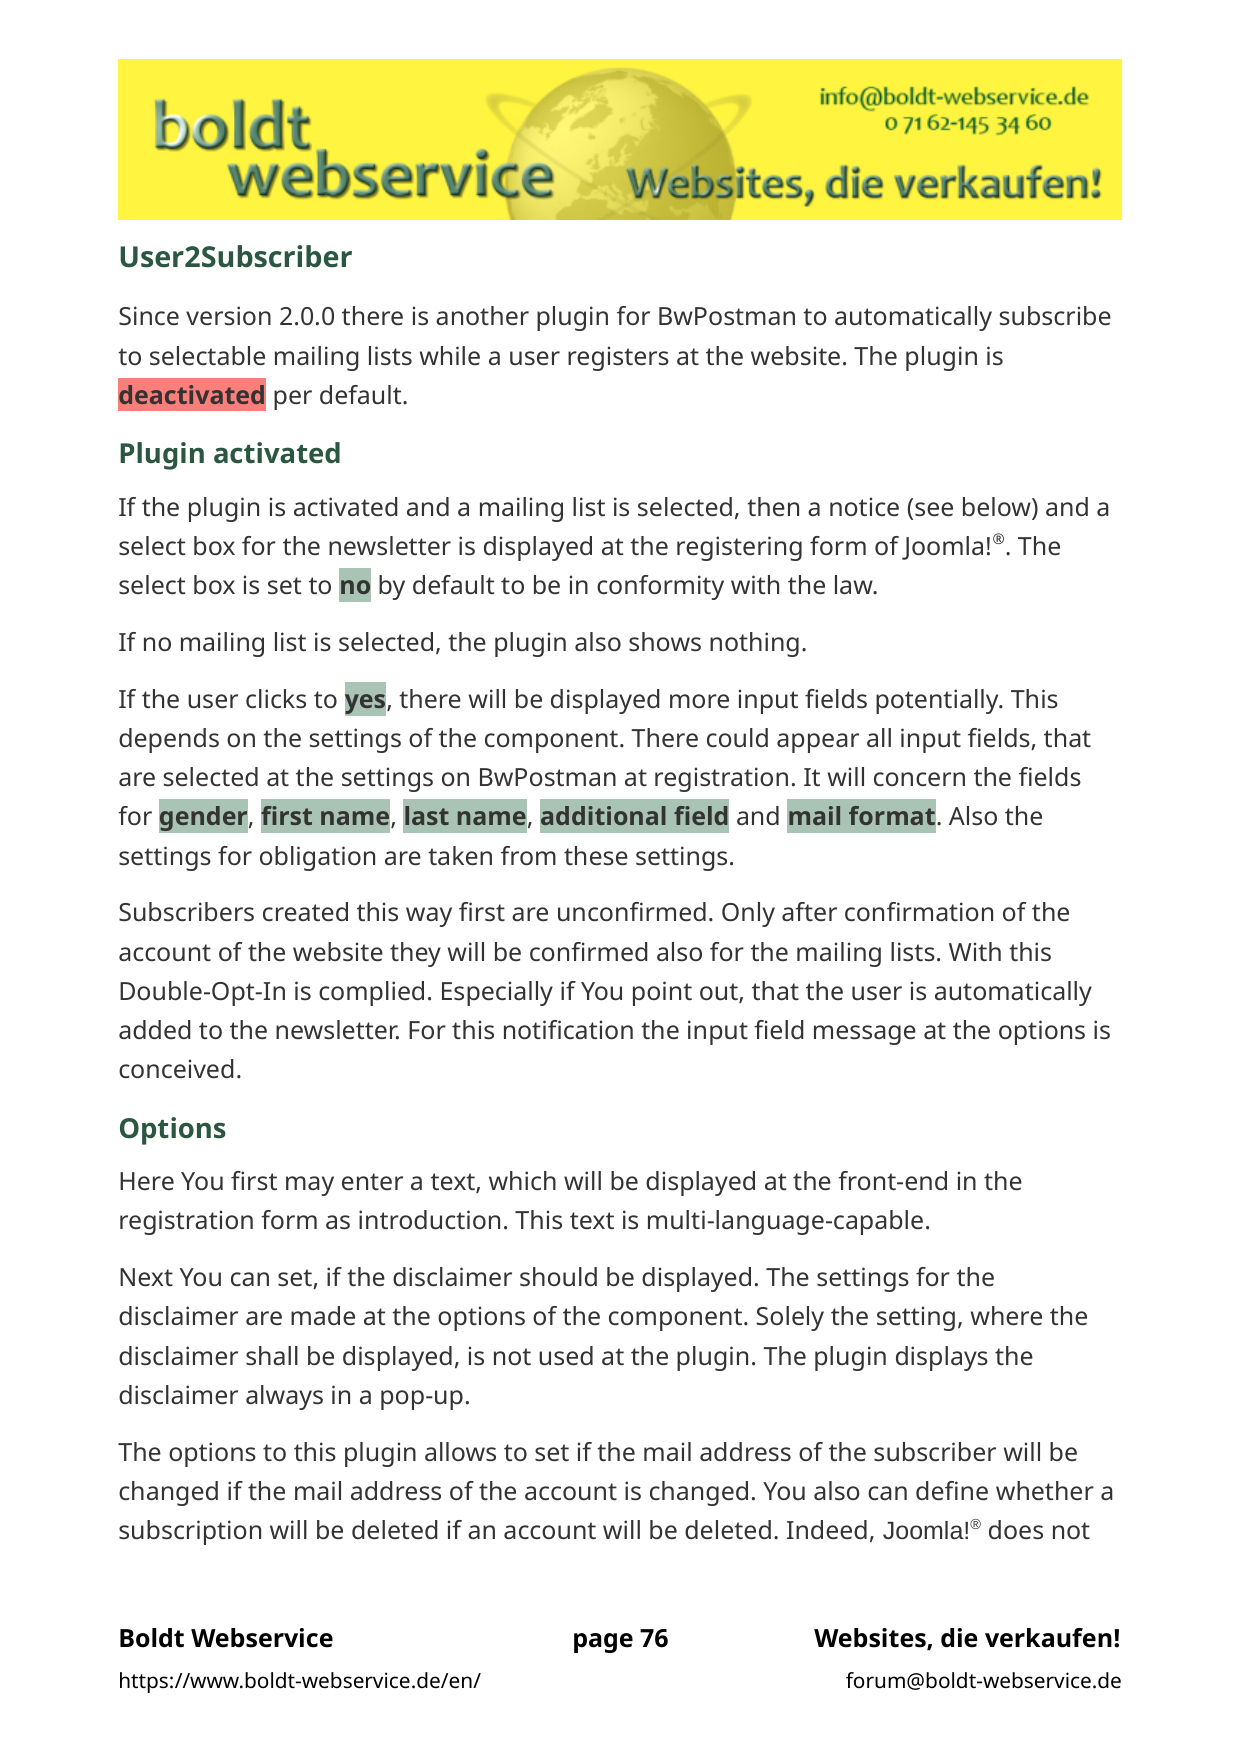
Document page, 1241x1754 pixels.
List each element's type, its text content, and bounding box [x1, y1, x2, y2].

subtitle User2Subscriber [118, 236, 1122, 275]
picture [118, 59, 1123, 220]
text If the user clicks to yes, there will be displayed more input fields potentially. This depends on the settings of the component. There could appear all input fields, that are selected at the settings on BwPostman at registration. It will concern the fields for gender, first name, last name, additional field and mail format. Also the settings for obligation are taken from these settings. [118, 682, 1122, 872]
text Here You first may enter a text, which will be displayed at the front-end in the registration form as introduction. This text is multi-language-capable. [118, 1164, 1122, 1237]
text Subscribers created this way first are unconfirmed. Only after confirmation of the account of the website they will be confirmed also for the mailing lists. With this Double-Opt-In is complied. Especially if You point out, that the user is automatically added to the newsletter. For this notification the input field message at the options is conceived. [118, 895, 1122, 1086]
text If the plugin is activated and a mailing list is selected, then a notice (see below) and a select box for the newsletter is displayed at the registering form of Joomla!®. The select box is set to no by default to be in conformity with the law. [118, 489, 1122, 602]
subtitle Plugin activated [118, 434, 1122, 472]
text The options to this plugin allows to set if the mail address of the subscriber will be changed if the mail address of the account is changed. You also can define whether a subscription will be deleted if an account will be deleted. Indeed, Joomla!® does not [118, 1434, 1122, 1547]
text Since version 2.0.0 there is another plugin for BwPostman to automatically subscribe to selectable mailing lists while a user registers at the website. The plugin is deactivated per default. [118, 299, 1122, 411]
text Next You can set, if the disclaimer should be displayed. The settings for the disclaimer are made at the options of the component. Solely the setting, where the disclaimer shall be displayed, is not used at the plugin. The plugin displays the disclaimer always in a pop-up. [118, 1260, 1122, 1411]
text If no mailing list is selected, the plugin also shows nothing. [118, 625, 1122, 659]
subtitle Options [118, 1109, 1122, 1146]
